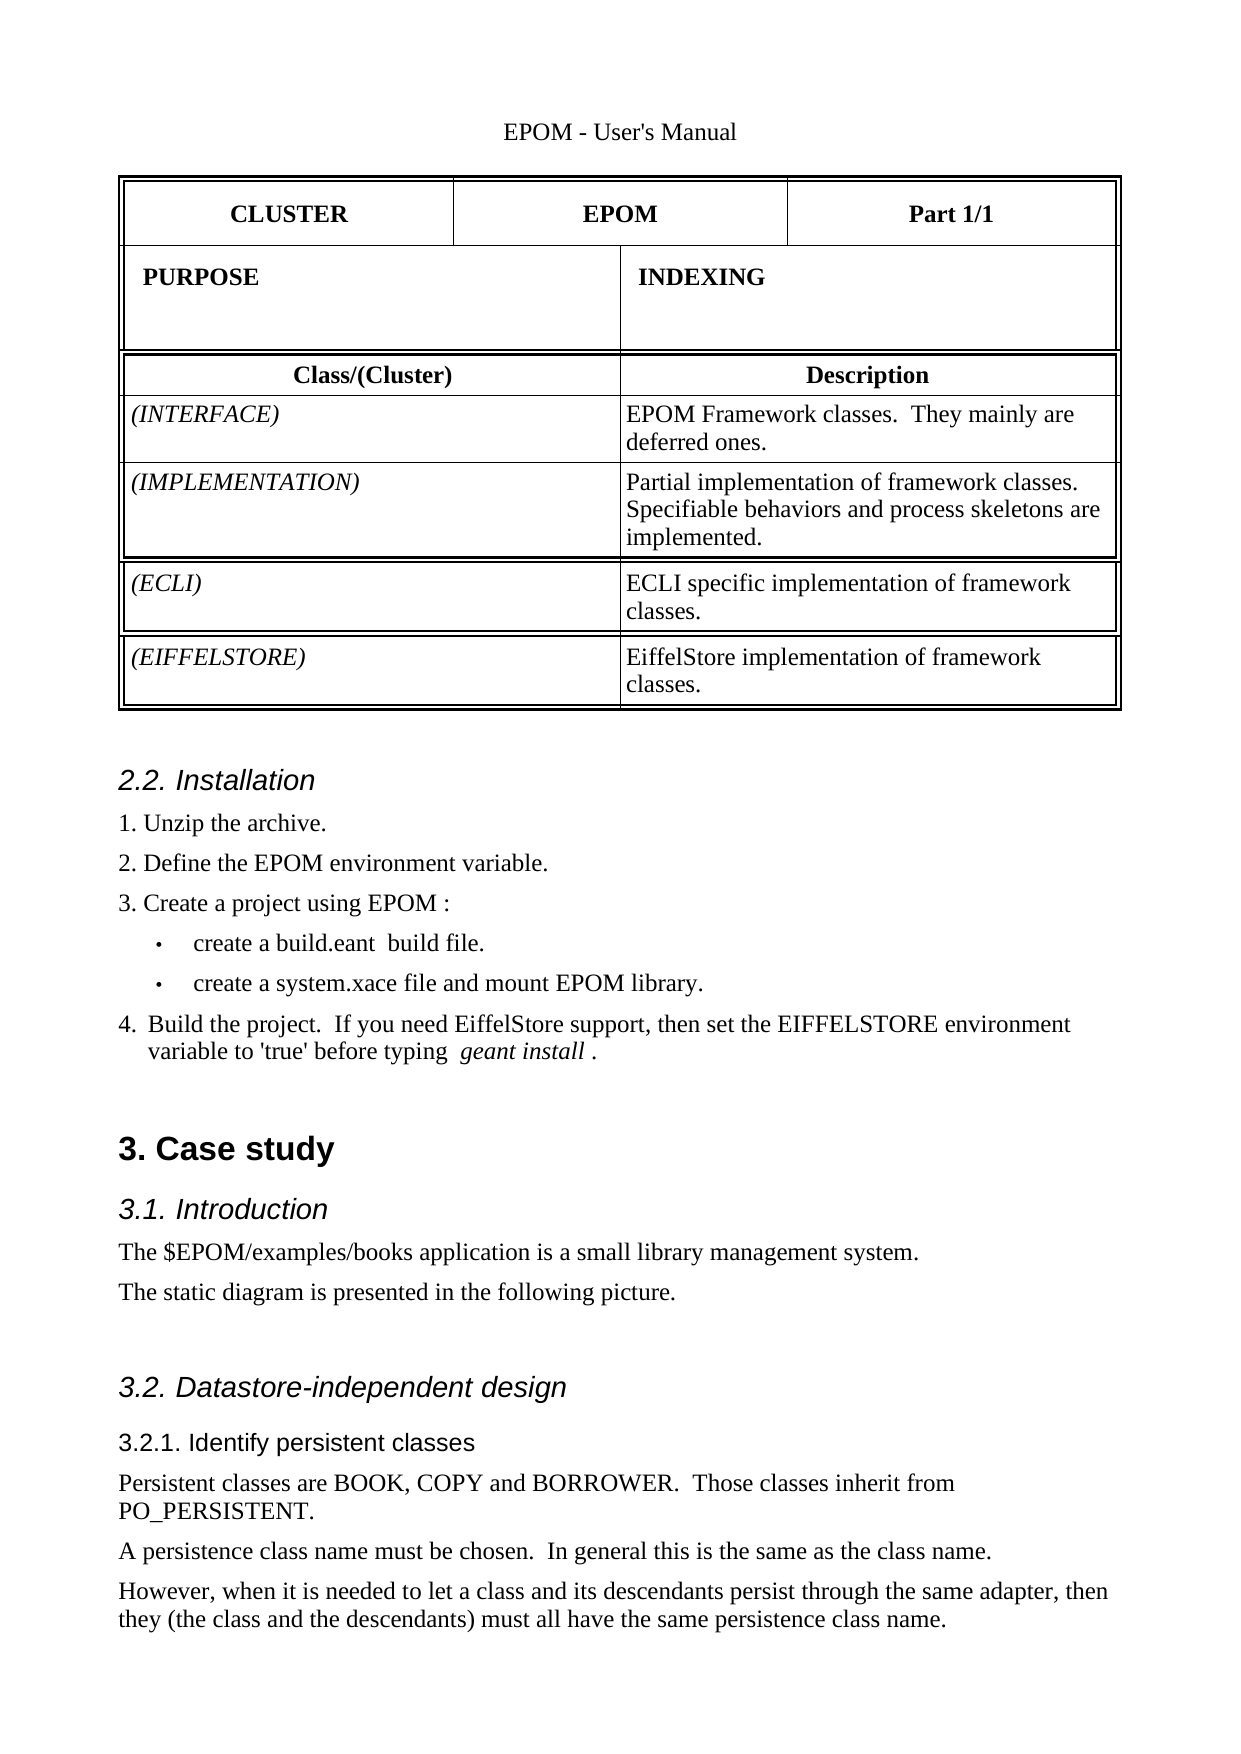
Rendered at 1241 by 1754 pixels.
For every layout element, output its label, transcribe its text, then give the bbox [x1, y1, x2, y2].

table_cell PURPOSE [125, 246, 620, 349]
subtitle Datastore-independent design [118, 1371, 1122, 1404]
list create a build.eant build file. [156, 929, 1122, 957]
table_cell (INTERFACE) [125, 396, 620, 462]
text The $EPOM/examples/books application is a small library management system. [118, 1238, 1122, 1266]
text 2. Define the EPOM environment variable. [118, 849, 1122, 877]
table_header Class/(Cluster) [120, 351, 620, 395]
table_cell INDEXING [621, 246, 1115, 349]
table_cell Partial implementation of framework classes. Specifiable behaviors and process skeletons are implemented. [621, 463, 1120, 561]
text However, when it is needed to let a class and its descendants persist through the same adapter, then they (the class and the descendants) must all have the same persistence class name. [118, 1577, 1122, 1633]
text 1. Unzip the archive. [118, 809, 1122, 836]
table_cell (IMPLEMENTATION) [120, 463, 620, 561]
text 3. Create a project using EPOM : [118, 889, 1122, 917]
text The static diagram is presented in the following picture. [118, 1278, 1122, 1306]
table_cell (ECLI) [120, 563, 620, 635]
text Persistent classes are BOOK, COPY and BORROWER. Those classes inherit from PO_PERSISTENT. [118, 1469, 1122, 1525]
table_header EPOM [454, 182, 787, 245]
table_header Part 1/1 [788, 178, 1120, 245]
table_cell EPOM Framework classes. They mainly are deferred ones. [621, 396, 1115, 462]
table_cell (EIFFELSTORE) [120, 637, 620, 708]
list Build the project. If you need EiffelStore support, then set the EIFFELSTORE environment variable to 'true' before typing geant install . [118, 1010, 1122, 1065]
table_header Description [621, 351, 1120, 395]
subtitle Identify persistent classes [118, 1429, 1122, 1457]
list create a system.xace file and mount EPOM library. [156, 969, 1122, 997]
table_cell EiffelStore implementation of framework classes. [621, 637, 1120, 708]
text A persistence class name must be chosen. In general this is the same as the class name. [118, 1537, 1122, 1565]
subtitle Installation [118, 763, 1122, 796]
subtitle Introduction [118, 1193, 1122, 1225]
table_header CLUSTER [120, 178, 453, 245]
subtitle Case study [118, 1130, 1122, 1168]
table_cell ECLI specific implementation of framework classes. [621, 563, 1120, 635]
